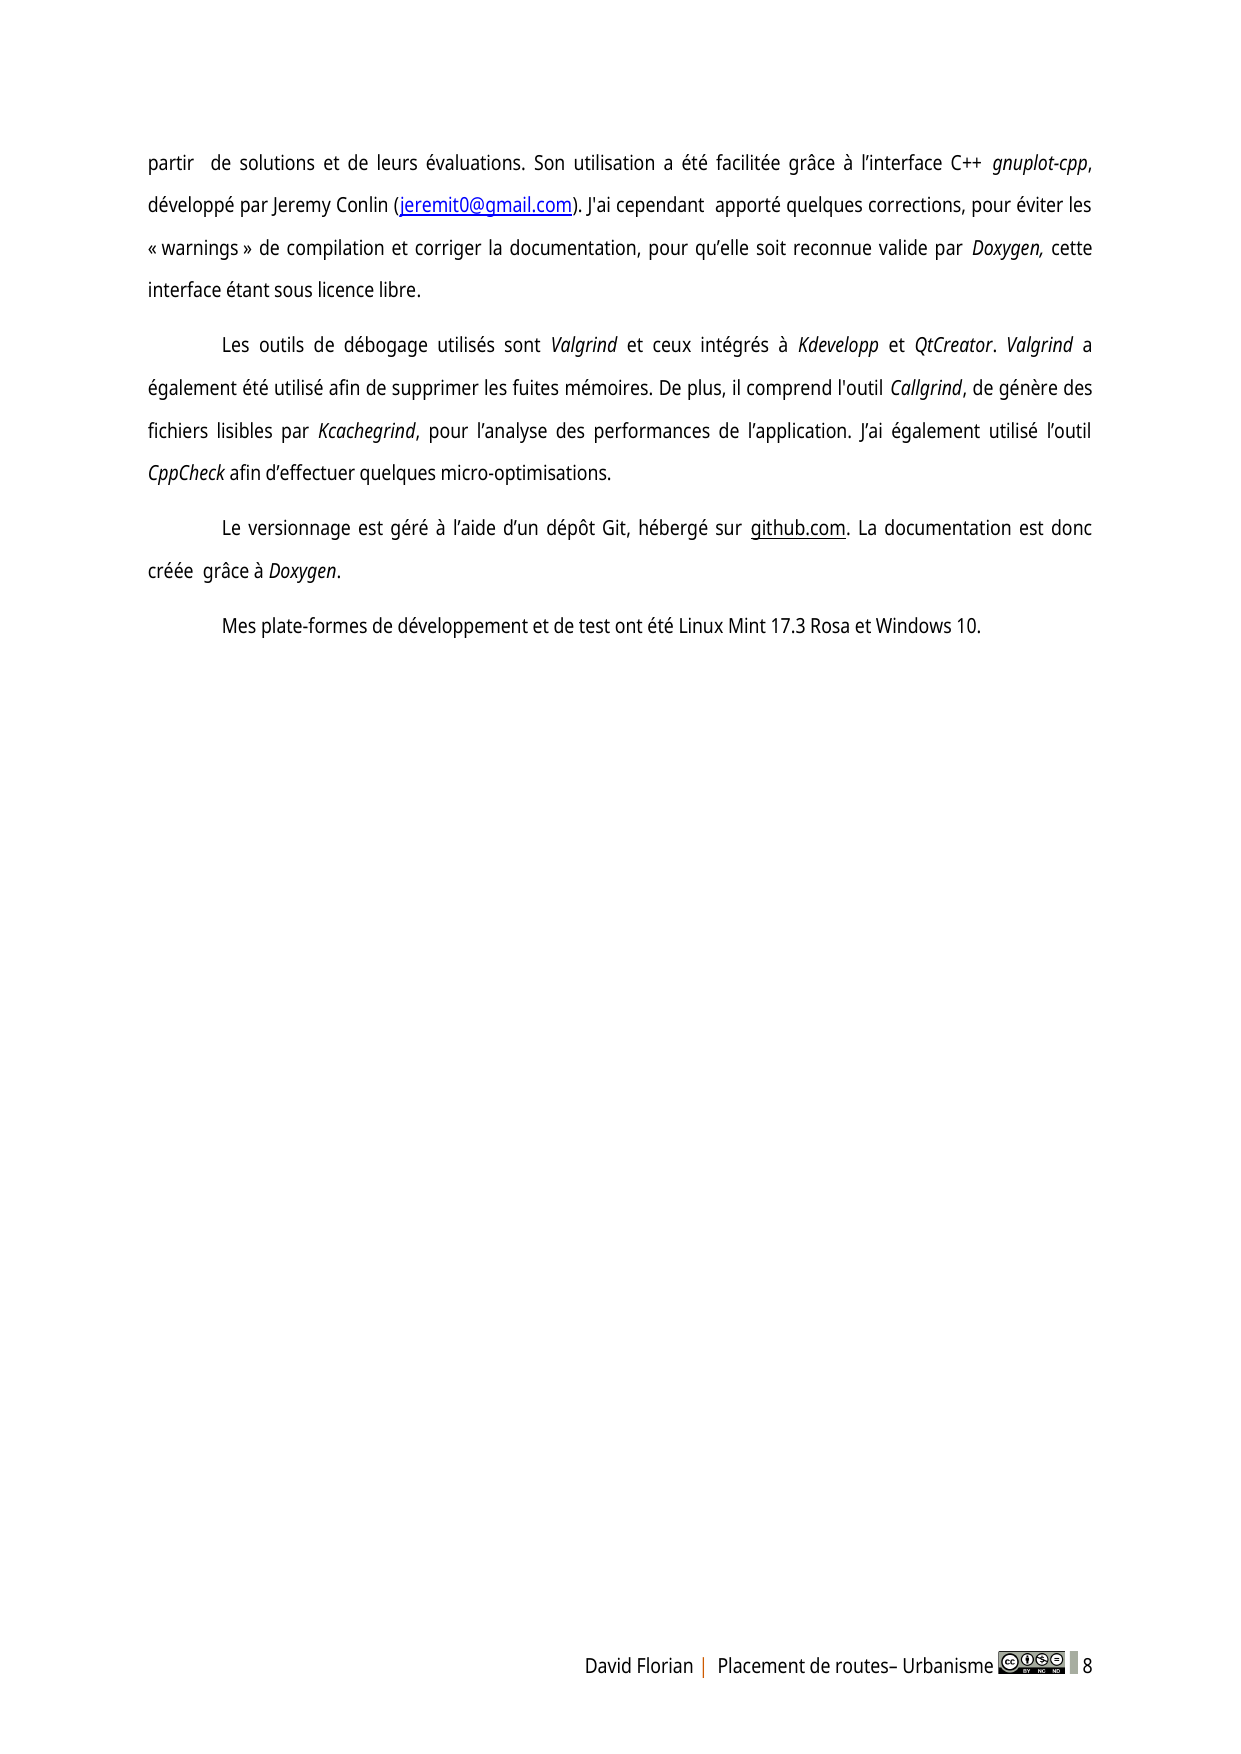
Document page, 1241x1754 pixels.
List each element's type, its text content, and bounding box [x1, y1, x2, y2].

text Le versionnage est géré à l’aide d’un dépôt Git, hébergé sur github.com. La documentation est donc créée grâce à Doxygen. [148, 513, 1092, 584]
text Mes plate-formes de développement et de test ont été Linux Mint 17.3 Rosa et Windows 10. [148, 611, 1092, 640]
text Les outils de débogage utilisés sont Valgrind et ceux intégrés à Kdevelopp et QtCreator. Valgrind a également été utilisé afin de supprimer les fuites mémoires. De plus, il comprend l'outil Callgrind, de génère des fichiers lisibles par Kcachegrind, pour l’analyse des performances de l’application. J’ai également utilisé l’outil CppCheck afin d’effectuer quelques micro-optimisations. [148, 331, 1092, 487]
picture [1069, 1651, 1078, 1674]
picture [998, 1651, 1065, 1674]
text partir de solutions et de leurs évaluations. Son utilisation a été facilitée grâce à l’interface C++ gnuplot-cpp, développé par Jeremy Conlin (jeremit0@gmail.com). J'ai cependant apporté quelques corrections, pour éviter les « warnings » de compilation et corriger la documentation, pour qu’elle soit reconnue valide par Doxygen, cette interface étant sous licence libre. [148, 148, 1092, 304]
